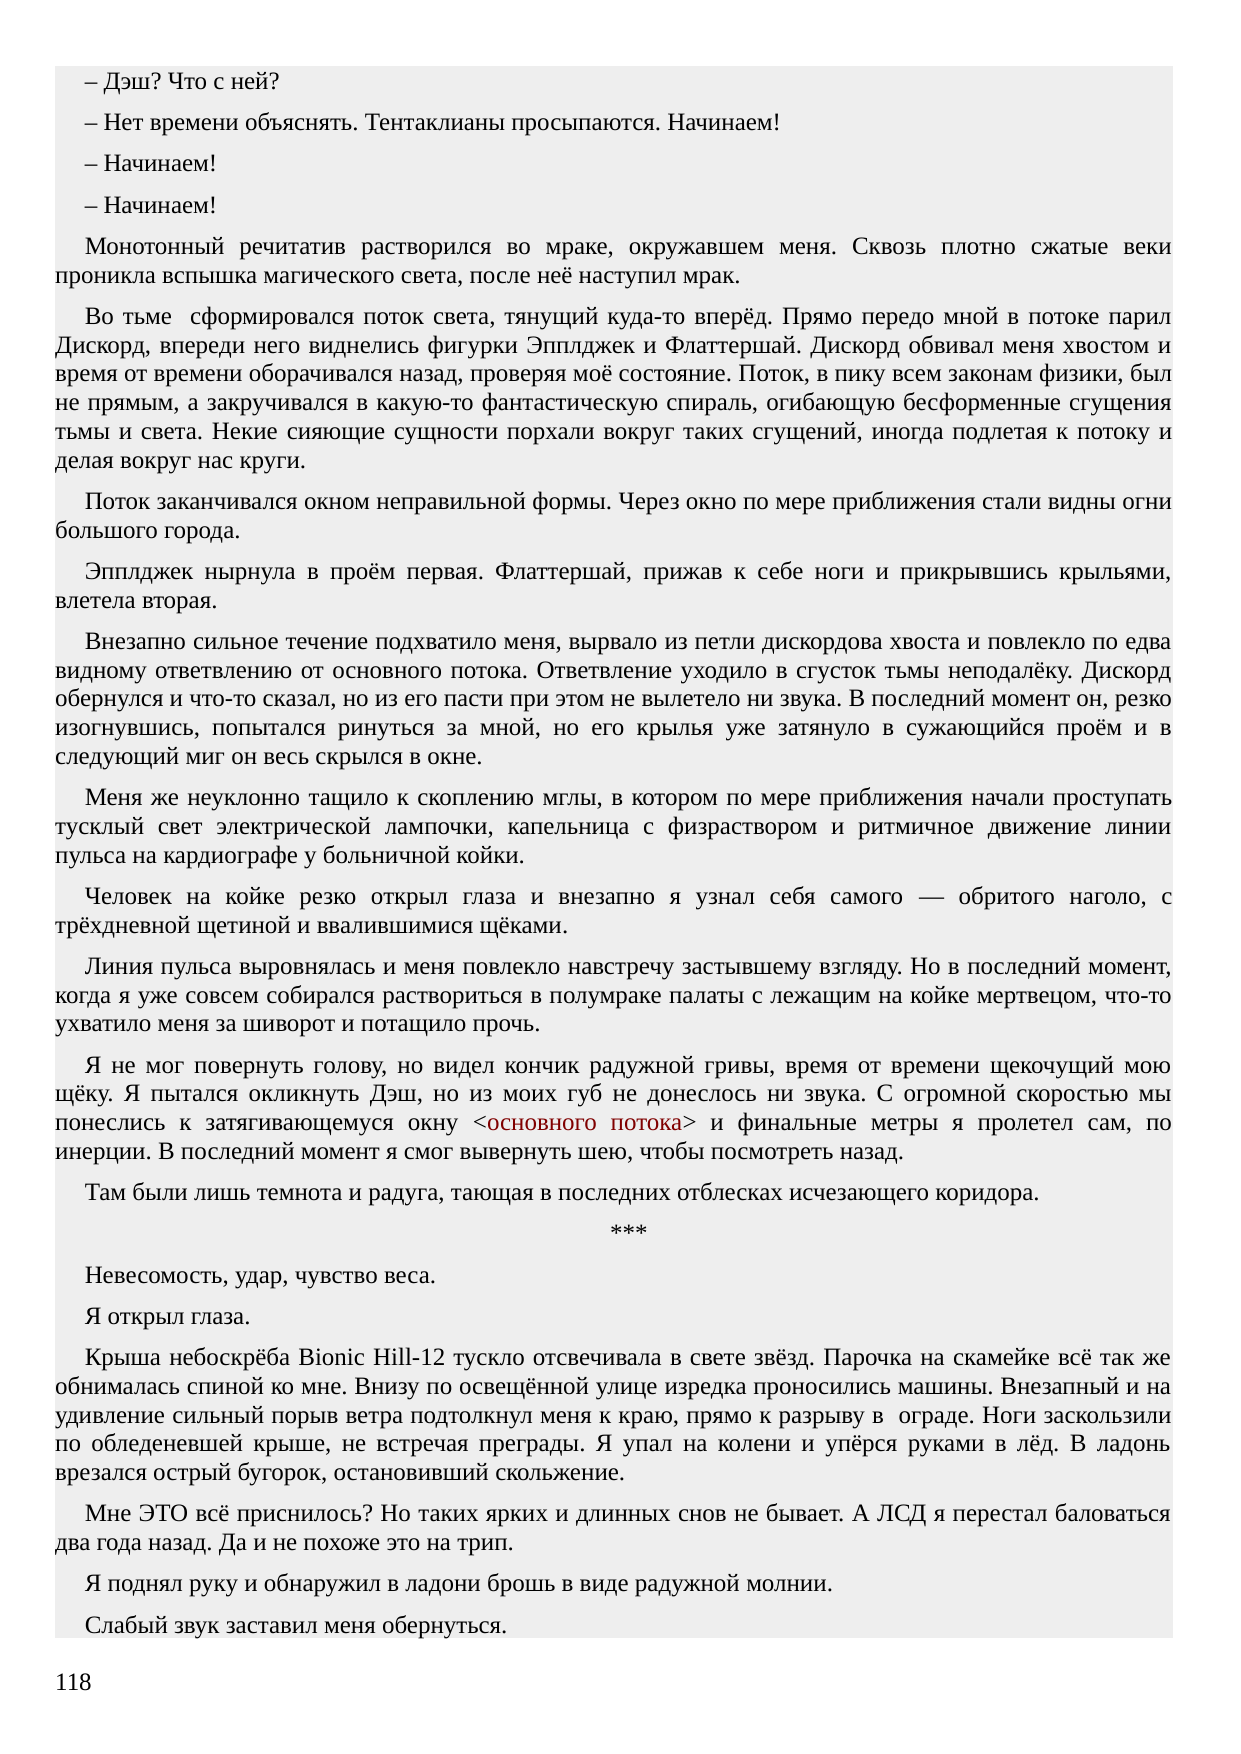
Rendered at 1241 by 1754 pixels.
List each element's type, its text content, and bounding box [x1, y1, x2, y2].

text Монотонный речитатив растворился во мраке, окружавшем меня. Сквозь плотно сжатые веки проникла вспышка магического света, после неё наступил мрак. [55, 231, 1173, 288]
text Там были лишь темнота и радуга, тающая в последних отблесках исчезающего коридора. [55, 1177, 1173, 1206]
text *** [55, 1218, 1173, 1247]
text Во тьме сформировался поток света, тянущий куда-то вперёд. Прямо передо мной в потоке парил Дискорд, впереди него виднелись фигурки Эпплджек и Флаттершай. Дискорд обвивал меня хвостом и время от времени оборачивался назад, проверяя моё состояние. Поток, в пику всем законам физики, был не прямым, а закручивался в какую-то фантастическую спираль, огибающую бесформенные сгущения тьмы и света. Некие сияющие сущности порхали вокруг таких сгущений, иногда подлетая к потоку и делая вокруг нас круги. [55, 301, 1173, 473]
text Я не мог повернуть голову, но видел кончик радужной гривы, время от времени щекочущий мою щёку. Я пытался окликнуть Дэш, но из моих губ не донеслось ни звука. С огромной скоростью мы понеслись к затягивающемуся окну <основного потока> и финальные метры я пролетел сам, по инерции. В последний момент я смог вывернуть шею, чтобы посмотреть назад. [55, 1050, 1173, 1165]
text – Нет времени объяснять. Тентаклианы просыпаются. Начинаем! [55, 107, 1173, 136]
text – Начинаем! [55, 148, 1173, 177]
text Меня же неуклонно тащило к скоплению мглы, в котором по мере приближения начали проступать тусклый свет электрической лампочки, капельница с физраствором и ритмичное движение линии пульса на кардиографе у больничной койки. [55, 782, 1173, 868]
text – Начинаем! [55, 190, 1173, 218]
text Я поднял руку и обнаружил в ладони брошь в виде радужной молнии. [55, 1568, 1173, 1597]
text Мне ЭТО всё приснилось? Но таких ярких и длинных снов не бывает. А ЛСД я перестал баловаться два года назад. Да и не похоже это на трип. [55, 1498, 1173, 1556]
text Я открыл глаза. [55, 1301, 1173, 1330]
text Внезапно сильное течение подхватило меня, вырвало из петли дискордова хвоста и повлекло по едва видному ответвлению от основного потока. Ответвление уходило в сгусток тьмы неподалёку. Дискорд обернулся и что-то сказал, но из его пасти при этом не вылетело ни звука. В последний момент он, резко изогнувшись, попытался ринуться за мной, но его крылья уже затянуло в сужающийся проём и в следующий миг он весь скрылся в окне. [55, 626, 1173, 770]
text Слабый звук заставил меня обернуться. [55, 1610, 1173, 1638]
text Линия пульса выровнялась и меня повлекло навстречу застывшему взгляду. Но в последний момент, когда я уже совсем собирался раствориться в полумраке палаты с лежащим на койке мертвецом, что-то ухватило меня за шиворот и потащило прочь. [55, 951, 1173, 1037]
text Человек на койке резко открыл глаза и внезапно я узнал себя самого — обритого наголо, с трёхдневной щетиной и ввалившимися щёками. [55, 881, 1173, 938]
text Поток заканчивался окном неправильной формы. Через окно по мере приближения стали видны огни большого города. [55, 486, 1173, 543]
text Эпплджек нырнула в проём первая. Флаттершай, прижав к себе ноги и прикрывшись крыльями, влетела вторая. [55, 556, 1173, 613]
text Крыша небоскрёба Bionic Hill-12 тускло отсвечивала в свете звёзд. Парочка на скамейке всё так же обнималась спиной ко мне. Внизу по освещённой улице изредка проносились машины. Внезапный и на удивление сильный порыв ветра подтолкнул меня к краю, прямо к разрыву в ограде. Ноги заскользили по обледеневшей крыше, не встречая преграды. Я упал на колени и упёрся руками в лёд. В ладонь врезался острый бугорок, остановивший скольжение. [55, 1342, 1173, 1486]
text Невесомость, удар, чувство веса. [55, 1260, 1173, 1288]
text – Дэш? Что с ней? [55, 66, 1173, 95]
